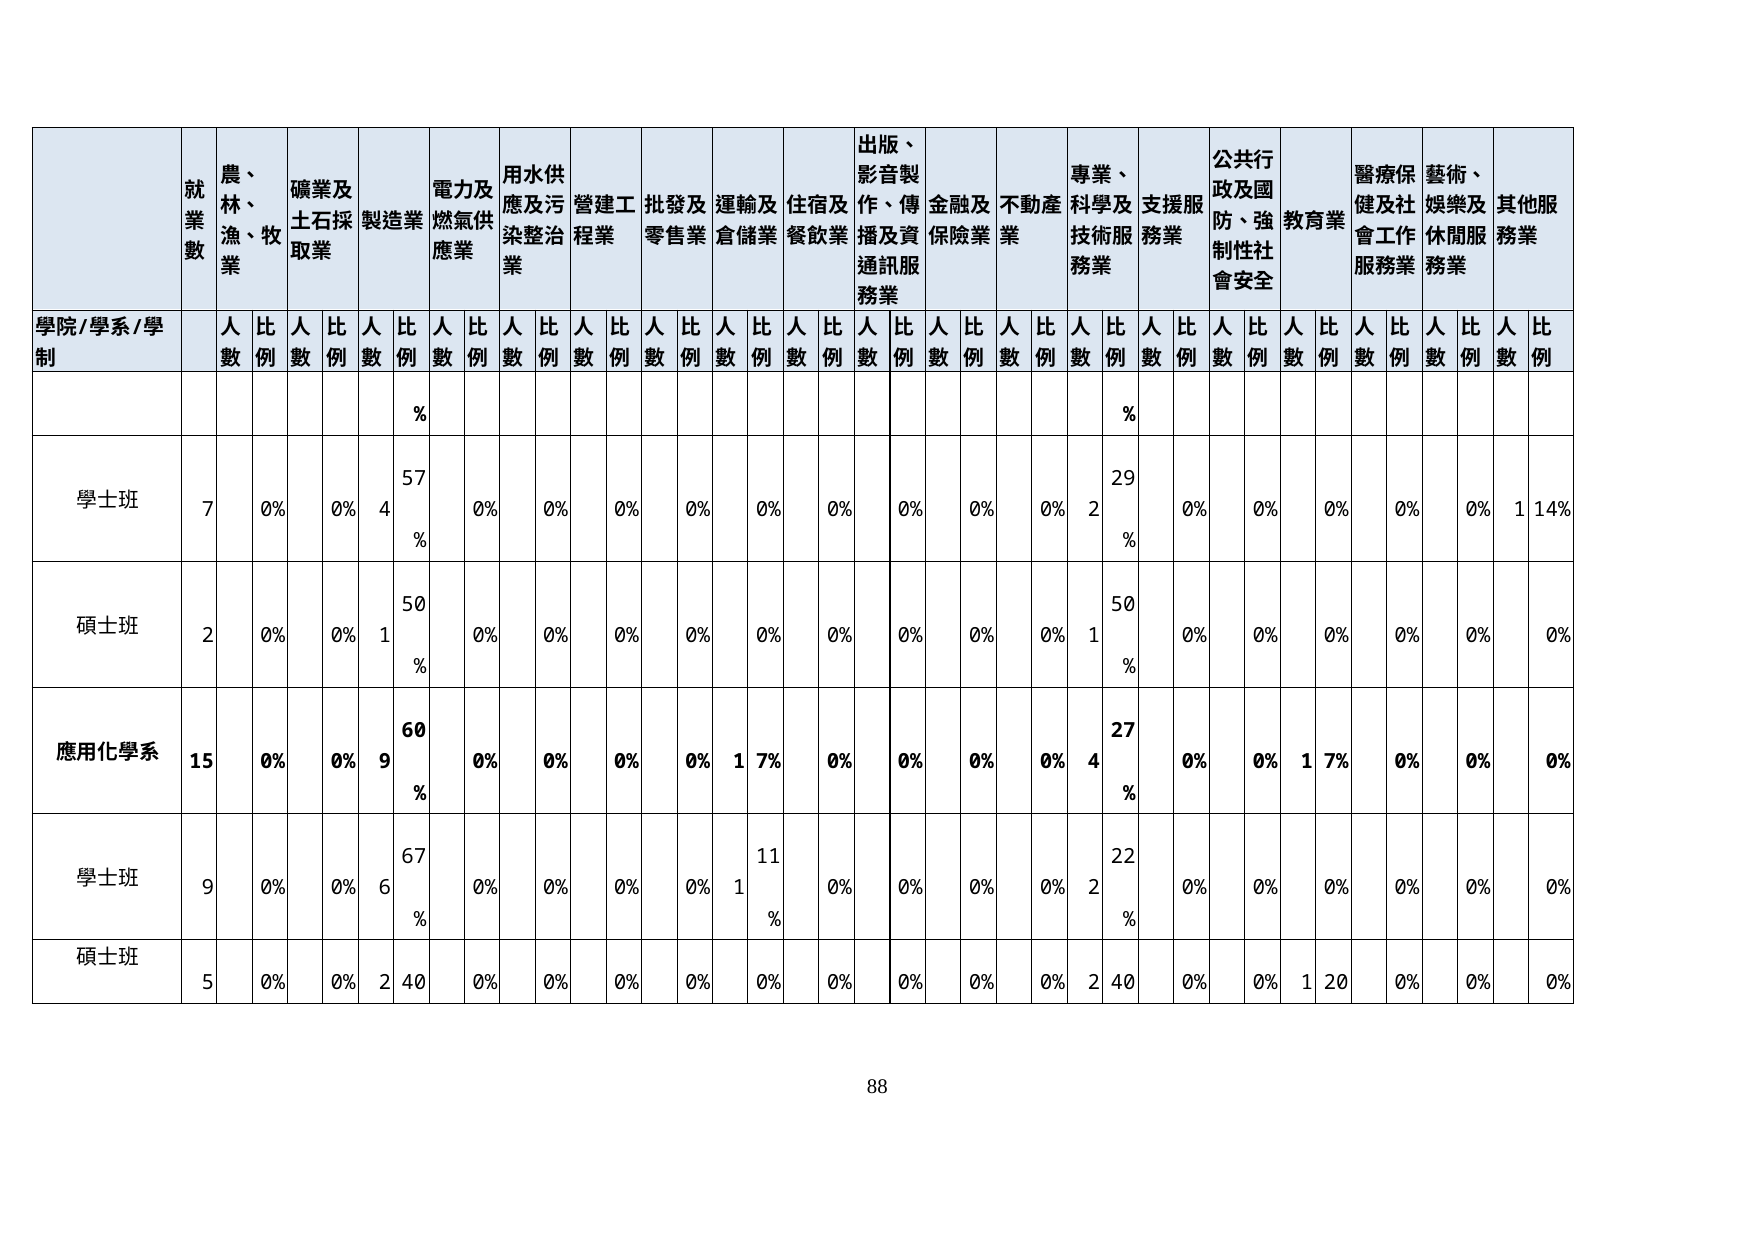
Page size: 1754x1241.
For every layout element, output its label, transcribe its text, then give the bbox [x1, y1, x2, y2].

table_cell 0% [1316, 814, 1351, 939]
table_cell 0% [536, 688, 570, 813]
table_cell 人數 [359, 311, 393, 371]
table_cell 碩士班 [33, 562, 181, 687]
table_cell 0% [961, 940, 996, 1002]
table_cell 比例 [1032, 311, 1067, 371]
table_header 不動產業 [997, 128, 1067, 309]
table_header 礦業及土石採取業 [288, 128, 358, 309]
table_cell 0% [323, 688, 358, 813]
table_cell 人數 [1281, 311, 1315, 371]
table_cell [1281, 436, 1315, 561]
table_cell 人數 [1210, 311, 1244, 371]
table_cell 比例 [394, 311, 429, 371]
table_cell [1281, 372, 1315, 435]
table_cell 0% [678, 814, 712, 939]
table_cell 比例 [961, 311, 996, 371]
table_cell 0% [819, 688, 854, 813]
table_cell [607, 372, 641, 435]
table_cell 9 [182, 814, 216, 939]
table_cell [1139, 372, 1173, 435]
table_cell 0% [748, 940, 783, 1002]
table_cell [1139, 688, 1173, 813]
table_header 專業、科學及技術服務業 [1068, 128, 1138, 309]
table_cell [288, 372, 322, 435]
table_cell 0% [961, 688, 996, 813]
table_cell 0% [1245, 688, 1280, 813]
table_cell 0% [1174, 562, 1209, 687]
table_cell 0% [891, 436, 925, 561]
table_cell 0% [1458, 940, 1493, 1002]
table_header 電力及燃氣供應業 [430, 128, 499, 309]
table_cell 0% [819, 814, 854, 939]
table_cell 0% [465, 814, 499, 939]
table_cell 0% [607, 940, 641, 1002]
table_cell 0% [1458, 814, 1493, 939]
table_cell 比例 [748, 311, 783, 371]
table_header 批發及零售業 [642, 128, 712, 309]
table_header 醫療保健及社會工作服務業 [1352, 128, 1422, 309]
table_cell 人數 [997, 311, 1031, 371]
table_cell 0% [1174, 436, 1209, 561]
table_cell 0% [961, 562, 996, 687]
table_cell 0% [678, 940, 712, 1002]
table_header 教育業 [1281, 128, 1351, 309]
table_cell [855, 372, 889, 435]
table_cell 0% [1529, 940, 1573, 1002]
table_cell [359, 372, 393, 435]
table_cell 比例 [253, 311, 287, 371]
table_cell [571, 436, 606, 561]
table_cell 0% [678, 436, 712, 561]
table_cell 0% [1245, 436, 1280, 561]
table_cell 0% [1316, 562, 1351, 687]
table_cell 0% [961, 814, 996, 939]
table_cell 0% [1032, 940, 1067, 1002]
table_cell 15 [182, 688, 216, 813]
table_cell 比例 [536, 311, 570, 371]
table_cell [997, 562, 1031, 687]
table_cell [1423, 372, 1457, 435]
table_cell 67% [394, 814, 429, 939]
table_cell [819, 372, 854, 435]
table_cell [642, 372, 677, 435]
table_cell [1245, 372, 1280, 435]
table_cell 1 [713, 814, 747, 939]
table_cell [500, 940, 535, 1002]
table_cell 0% [1387, 436, 1422, 561]
table_cell 比例 [1529, 311, 1573, 371]
table_cell 40 [394, 940, 429, 1002]
table_cell [500, 372, 535, 435]
table_cell 4 [1068, 688, 1102, 813]
table_cell 人數 [288, 311, 322, 371]
table_cell 0% [1174, 814, 1209, 939]
table_cell [1423, 940, 1457, 1002]
table_cell [182, 311, 216, 371]
table_cell [323, 372, 358, 435]
table_cell 22% [1103, 814, 1138, 939]
table_cell 27% [1103, 688, 1138, 813]
table_cell 人數 [855, 311, 889, 371]
table_cell [926, 940, 960, 1002]
table_cell 學士班 [33, 436, 181, 561]
table_cell 比例 [1316, 311, 1351, 371]
table_cell [500, 436, 535, 561]
table_cell 比例 [1245, 311, 1280, 371]
table_cell 40 [1103, 940, 1138, 1002]
table_cell 2 [1068, 436, 1102, 561]
table_cell 0% [1245, 562, 1280, 687]
table_cell 0% [1458, 688, 1493, 813]
table_cell [1423, 688, 1457, 813]
table_cell % [394, 372, 429, 435]
table_cell [288, 562, 322, 687]
table_cell 7 [182, 436, 216, 561]
table_cell [997, 372, 1031, 435]
table_cell [430, 562, 464, 687]
table_cell 比例 [607, 311, 641, 371]
table_cell [430, 372, 464, 435]
table_cell 4 [359, 436, 393, 561]
table_cell [997, 814, 1031, 939]
table_cell 29% [1103, 436, 1138, 561]
table_cell [217, 436, 252, 561]
table_cell 人數 [1423, 311, 1457, 371]
table_cell 0% [678, 688, 712, 813]
table_header 支援服務業 [1139, 128, 1209, 309]
table_cell [1281, 814, 1315, 939]
table_cell 0% [253, 562, 287, 687]
table_cell 0% [819, 940, 854, 1002]
table_cell 0% [1316, 436, 1351, 561]
table_cell 比例 [819, 311, 854, 371]
table_cell 0% [323, 814, 358, 939]
table_cell [642, 562, 677, 687]
table_cell [784, 814, 818, 939]
table_cell 1 [359, 562, 393, 687]
table_cell 9 [359, 688, 393, 813]
table_cell [536, 372, 570, 435]
table_cell 0% [1387, 562, 1422, 687]
table_cell 0% [1458, 436, 1493, 561]
table_cell 60% [394, 688, 429, 813]
table_cell [1139, 562, 1173, 687]
table_cell 學士班 [33, 814, 181, 939]
table_cell [288, 940, 322, 1002]
table_cell [288, 814, 322, 939]
table_cell 0% [891, 940, 925, 1002]
table_cell 0% [891, 562, 925, 687]
table_cell 人數 [713, 311, 747, 371]
table_cell 0% [1387, 940, 1422, 1002]
table_cell 7% [748, 688, 783, 813]
table_cell [217, 814, 252, 939]
table_cell 0% [607, 814, 641, 939]
table_cell 0% [253, 814, 287, 939]
table_cell 6 [359, 814, 393, 939]
table_cell 0% [465, 436, 499, 561]
table_cell [926, 814, 960, 939]
table_cell 1 [1068, 562, 1102, 687]
table_cell [1068, 372, 1102, 435]
table_header 藝術、娛樂及休閒服務業 [1423, 128, 1493, 309]
table_cell 比例 [465, 311, 499, 371]
table_cell 0% [891, 688, 925, 813]
table_cell 0% [607, 562, 641, 687]
table_cell % [1103, 372, 1138, 435]
table_cell [784, 372, 818, 435]
table_cell 0% [323, 562, 358, 687]
table_cell 人數 [784, 311, 818, 371]
table_cell [1032, 372, 1067, 435]
table_cell 57% [394, 436, 429, 561]
table_cell [748, 372, 783, 435]
table_cell [217, 688, 252, 813]
table_cell [571, 940, 606, 1002]
table_cell [1352, 372, 1386, 435]
table_cell 0% [536, 940, 570, 1002]
table_cell 1 [713, 688, 747, 813]
table_cell [926, 436, 960, 561]
table_cell 0% [678, 562, 712, 687]
table_cell [1352, 562, 1386, 687]
table_cell 人數 [1139, 311, 1173, 371]
table_cell 2 [1068, 940, 1102, 1002]
table_cell [1458, 372, 1493, 435]
table_cell 比例 [1174, 311, 1209, 371]
table_cell 碩士班 [33, 940, 181, 1002]
table_cell 0% [1032, 814, 1067, 939]
table_cell 0% [819, 436, 854, 561]
table_cell [430, 814, 464, 939]
table_cell [713, 372, 747, 435]
table_cell [217, 562, 252, 687]
table_cell [713, 436, 747, 561]
table_header 用水供應及污染整治業 [500, 128, 570, 309]
table_cell 人數 [1494, 311, 1528, 371]
table_cell 20 [1316, 940, 1351, 1002]
table_cell [1316, 372, 1351, 435]
table_cell [784, 940, 818, 1002]
table_cell [1139, 436, 1173, 561]
table_cell 5 [182, 940, 216, 1002]
table_cell 0% [961, 436, 996, 561]
table_cell 14% [1529, 436, 1573, 561]
table_cell 0% [1529, 562, 1573, 687]
table_header 出版、影音製作、傳播及資通訊服務業 [855, 128, 925, 309]
table_cell [33, 372, 181, 435]
table_cell [465, 372, 499, 435]
table_cell [1387, 372, 1422, 435]
table_cell [430, 940, 464, 1002]
table_cell 0% [465, 940, 499, 1002]
table_cell [1352, 688, 1386, 813]
table_cell 比例 [1103, 311, 1138, 371]
table_cell [288, 688, 322, 813]
table_cell 1 [1281, 940, 1315, 1002]
table_cell [1423, 436, 1457, 561]
table_cell [288, 436, 322, 561]
table_header 住宿及餐飲業 [784, 128, 854, 309]
table_cell [713, 940, 747, 1002]
table_cell 0% [1174, 688, 1209, 813]
table_cell 0% [536, 562, 570, 687]
table_cell [1494, 940, 1528, 1002]
table_cell [926, 372, 960, 435]
table_cell [500, 562, 535, 687]
table_cell 0% [323, 436, 358, 561]
table_cell 0% [253, 436, 287, 561]
table_cell [784, 436, 818, 561]
table_cell [678, 372, 712, 435]
table_cell [1210, 372, 1244, 435]
table_cell 0% [1387, 688, 1422, 813]
table_cell [855, 562, 889, 687]
table_cell 0% [607, 688, 641, 813]
table_cell 比例 [678, 311, 712, 371]
table_cell 0% [1174, 940, 1209, 1002]
table_cell [1352, 436, 1386, 561]
table_cell 人數 [217, 311, 252, 371]
table_cell [1210, 688, 1244, 813]
table_cell 50% [1103, 562, 1138, 687]
table_cell [1352, 940, 1386, 1002]
table_cell [1210, 436, 1244, 561]
table_cell [1139, 940, 1173, 1002]
table_cell [855, 814, 889, 939]
table_cell 1 [1494, 436, 1528, 561]
table_cell 0% [1529, 688, 1573, 813]
table_cell [642, 436, 677, 561]
table_cell [182, 372, 216, 435]
table_header 製造業 [359, 128, 429, 309]
table_cell [1494, 372, 1528, 435]
table_cell 0% [465, 688, 499, 813]
table_cell 學院/學系/學制 [33, 311, 181, 371]
table_cell [500, 814, 535, 939]
table_cell 2 [1068, 814, 1102, 939]
table_cell 人數 [642, 311, 677, 371]
table_cell 0% [1245, 814, 1280, 939]
table_cell [1423, 562, 1457, 687]
table_cell 0% [465, 562, 499, 687]
table_cell [642, 688, 677, 813]
table_cell 0% [1032, 688, 1067, 813]
table_cell 應用化學系 [33, 688, 181, 813]
table_cell [926, 562, 960, 687]
table_cell [430, 436, 464, 561]
table_cell [217, 940, 252, 1002]
table_header 公共行政及國防、強制性社會安全 [1210, 128, 1280, 309]
table_cell 0% [607, 436, 641, 561]
table_cell 50% [394, 562, 429, 687]
table_cell [1210, 814, 1244, 939]
table_cell [891, 372, 925, 435]
table_cell [784, 688, 818, 813]
table_cell [1352, 814, 1386, 939]
table_cell [217, 372, 252, 435]
table_cell 人數 [1352, 311, 1386, 371]
table_cell [997, 688, 1031, 813]
table_cell [1281, 562, 1315, 687]
table_cell [642, 814, 677, 939]
table_cell [500, 688, 535, 813]
table_header 運輸及倉儲業 [713, 128, 783, 309]
table_cell [1494, 814, 1528, 939]
table_cell 0% [748, 436, 783, 561]
table_header [33, 128, 181, 309]
table_cell 比例 [323, 311, 358, 371]
table_cell 1 [1281, 688, 1315, 813]
table_cell 0% [1032, 562, 1067, 687]
table_header 農、林、漁、牧業 [217, 128, 287, 309]
table_cell 0% [1387, 814, 1422, 939]
table_cell [926, 688, 960, 813]
table_cell 0% [1245, 940, 1280, 1002]
table_cell [571, 814, 606, 939]
table_cell [1174, 372, 1209, 435]
table_cell 2 [182, 562, 216, 687]
table_cell [1494, 562, 1528, 687]
table_cell 比例 [1387, 311, 1422, 371]
table_cell [571, 688, 606, 813]
table_cell [571, 372, 606, 435]
table_cell 比例 [1458, 311, 1493, 371]
table_cell 人數 [500, 311, 535, 371]
table_cell [784, 562, 818, 687]
table_header 金融及保險業 [926, 128, 996, 309]
table_cell 0% [1458, 562, 1493, 687]
table_cell [430, 688, 464, 813]
table_cell 2 [359, 940, 393, 1002]
table_cell 0% [323, 940, 358, 1002]
table_cell 0% [253, 940, 287, 1002]
table_cell [997, 436, 1031, 561]
table_header 就業數 [182, 128, 216, 309]
table_cell 0% [748, 562, 783, 687]
table_cell 人數 [926, 311, 960, 371]
table_cell [961, 372, 996, 435]
table_cell [713, 562, 747, 687]
table_cell [1139, 814, 1173, 939]
table_cell 比例 [891, 311, 925, 371]
table_cell [253, 372, 287, 435]
table_cell 人數 [571, 311, 606, 371]
table_cell 0% [819, 562, 854, 687]
table_cell 7% [1316, 688, 1351, 813]
table_cell 0% [891, 814, 925, 939]
table_cell [1494, 688, 1528, 813]
table_cell [571, 562, 606, 687]
table_cell [855, 940, 889, 1002]
table_cell [855, 436, 889, 561]
table_cell [855, 688, 889, 813]
table_cell [1210, 562, 1244, 687]
table_cell 人數 [430, 311, 464, 371]
table_cell 0% [253, 688, 287, 813]
table_cell [1423, 814, 1457, 939]
table_header 營建工程業 [571, 128, 641, 309]
table_cell 0% [1032, 436, 1067, 561]
table_cell 11% [748, 814, 783, 939]
table_cell [1210, 940, 1244, 1002]
table_cell 0% [536, 814, 570, 939]
table_cell [997, 940, 1031, 1002]
table_cell [1529, 372, 1573, 435]
table_cell 人數 [1068, 311, 1102, 371]
table_cell [642, 940, 677, 1002]
table_cell 0% [536, 436, 570, 561]
table_cell 0% [1529, 814, 1573, 939]
table_header 其他服務業 [1494, 128, 1573, 309]
